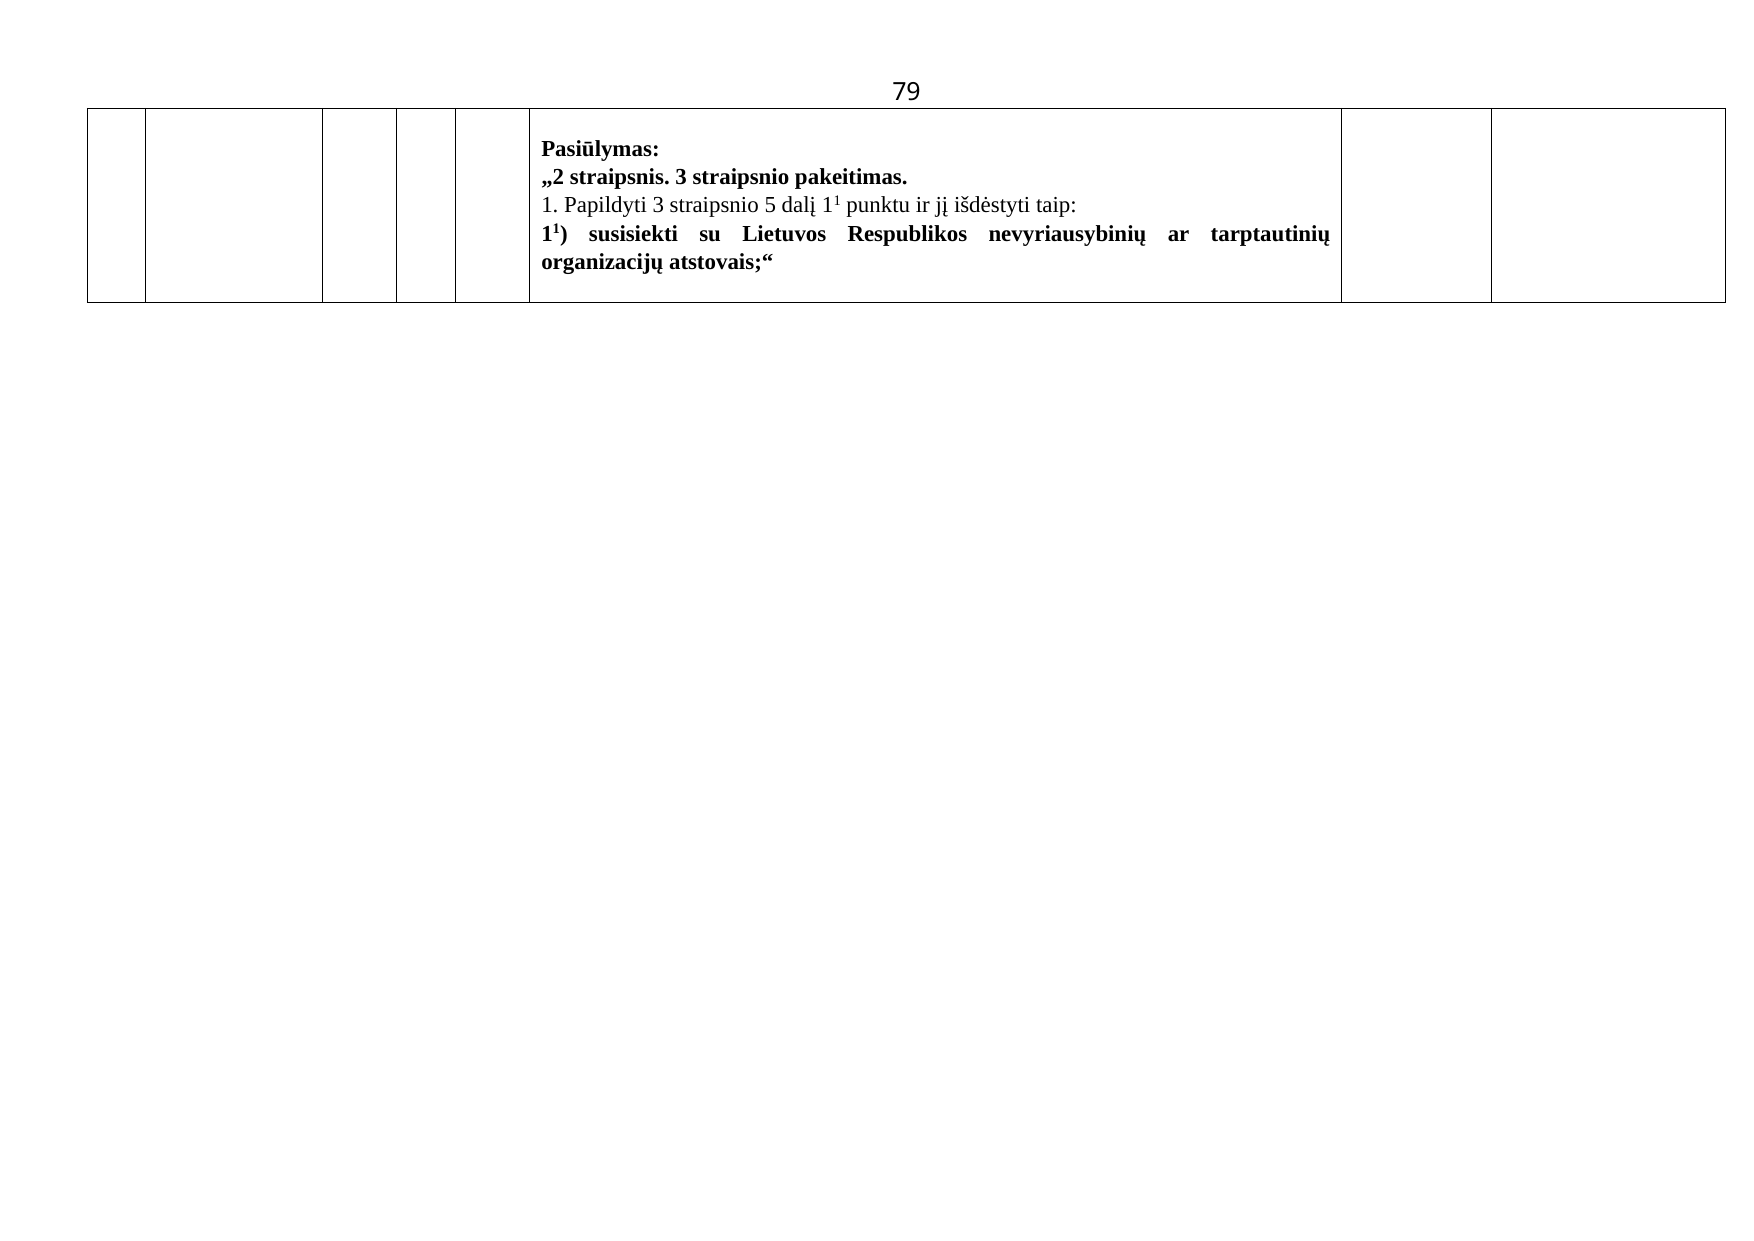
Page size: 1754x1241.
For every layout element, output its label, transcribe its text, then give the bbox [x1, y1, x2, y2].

table_cell [88, 109, 145, 302]
table_cell [1342, 109, 1491, 302]
table_cell [397, 109, 455, 302]
table_cell [323, 109, 396, 302]
table_cell Pasiūlymas: „2 straipsnis. 3 straipsnio pakeitimas. 1. Papildyti 3 straipsnio 5 dalį 11 punktu ir jį išdėstyti taip: 11) susisiekti su Lietuvos Respublikos nevyriausybinių ar tarptautinių organizacijų atstovais;“ [530, 109, 1341, 302]
table_cell [146, 109, 322, 302]
table_cell [456, 109, 529, 302]
table_cell [1492, 109, 1725, 302]
